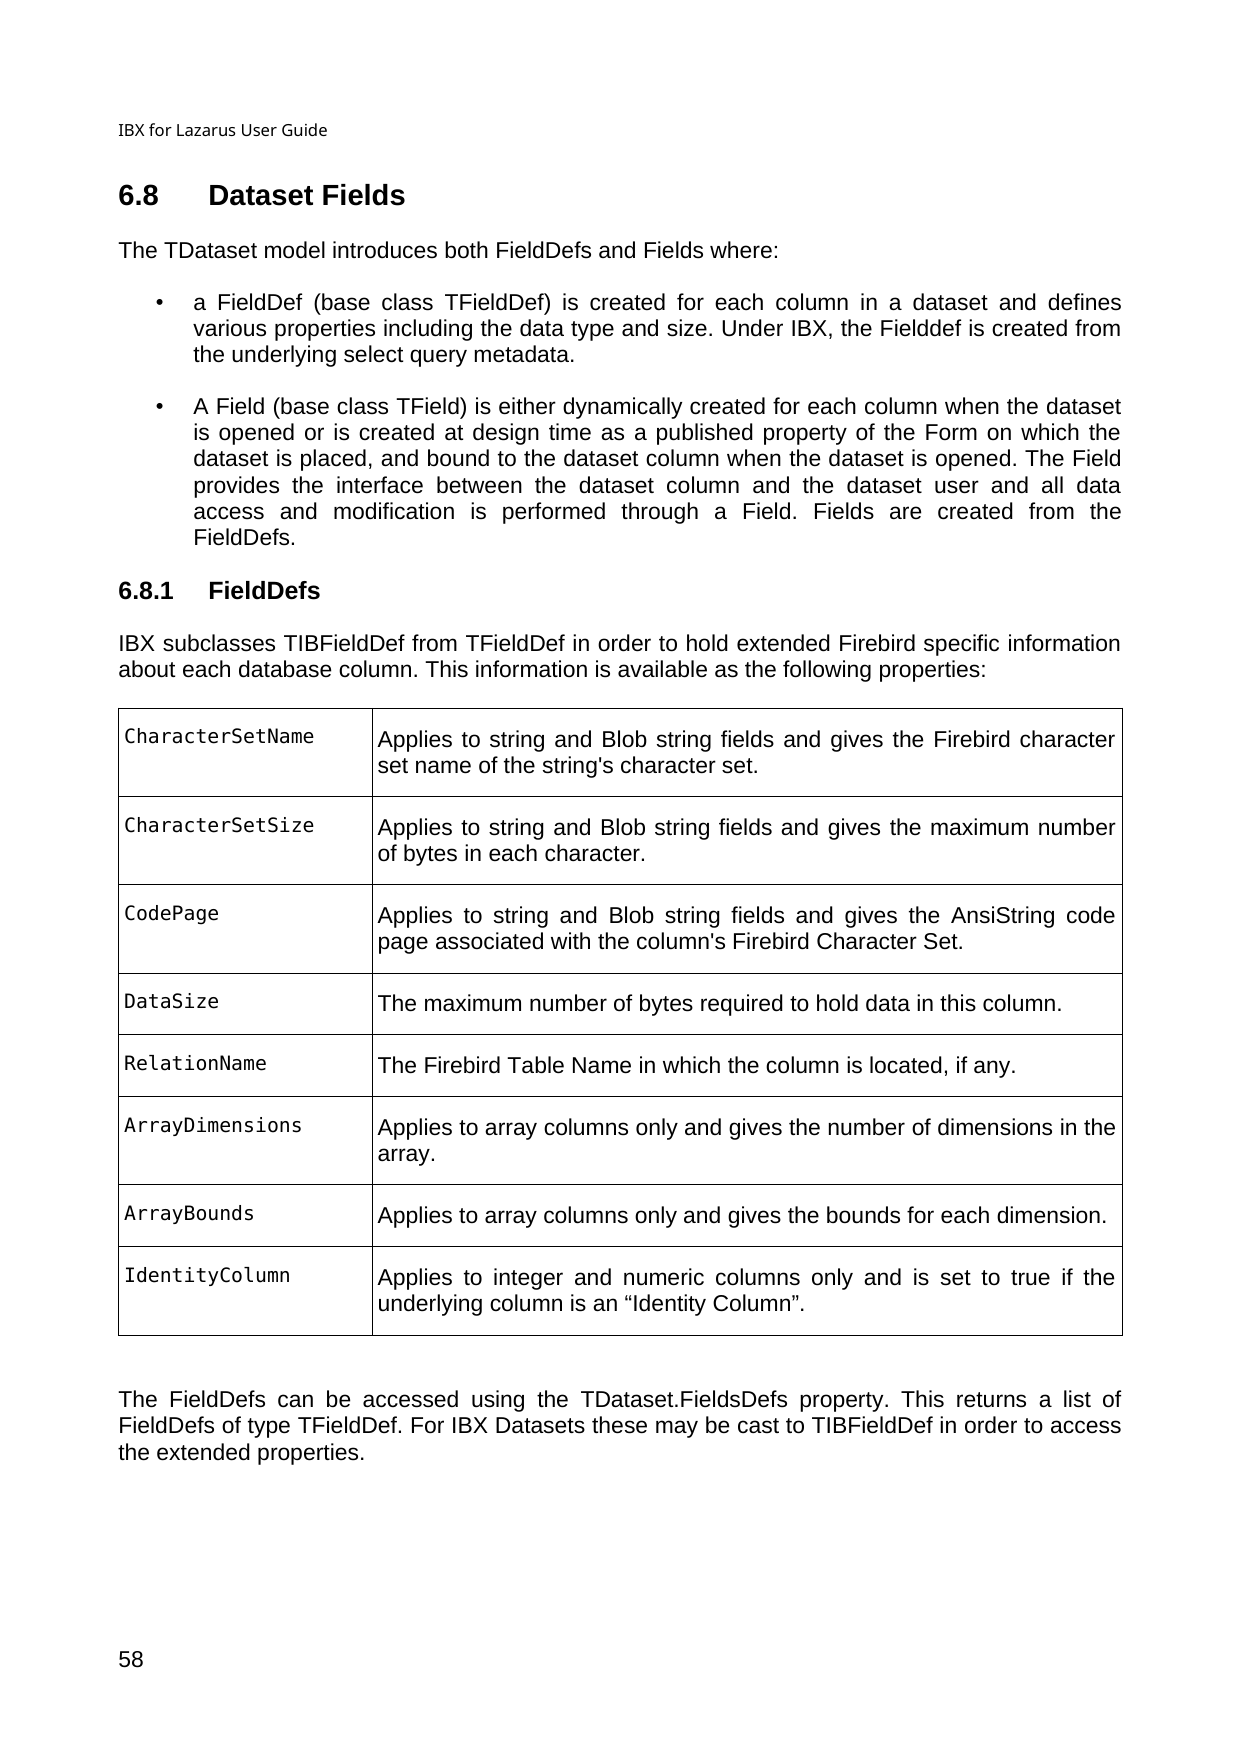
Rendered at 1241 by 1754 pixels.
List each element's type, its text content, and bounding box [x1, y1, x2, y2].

list a FieldDef (base class TFieldDef) is created for each column in a dataset and defines various properties including the data type and size. Under IBX, the Fielddef is created from the underlying select query metadata. [156, 288, 1122, 368]
table_cell DataSize [119, 974, 372, 1034]
table_cell The Firebird Table Name in which the column is located, if any. [373, 1035, 1122, 1096]
table_cell CodePage [119, 885, 372, 972]
table_cell Applies to array columns only and gives the bounds for each dimension. [373, 1185, 1122, 1246]
text IBX subclasses TIBFieldDef from TFieldDef in order to hold extended Firebird specific information about each database column. This information is available as the following properties: [118, 630, 1122, 683]
text The FieldDefs can be accessed using the TDataset.FieldsDefs property. This returns a list of FieldDefs of type TFieldDef. For IBX Datasets these may be cast to TIBFieldDef in order to access the extended properties. [118, 1386, 1122, 1465]
list A Field (base class TField) is either dynamically created for each column when the dataset is opened or is created at design time as a published property of the Form on which the dataset is placed, and bound to the dataset column when the dataset is opened. The Field provides the interface between the dataset column and the dataset user and all data access and modification is performed through a Field. Fields are created from the FieldDefs. [156, 393, 1122, 551]
subtitle FieldDefs [118, 576, 1122, 604]
table_cell The maximum number of bytes required to hold data in this column. [373, 974, 1122, 1034]
table_cell IdentityColumn [119, 1247, 372, 1334]
table_header CharacterSetName [119, 709, 372, 796]
table_cell ArrayDimensions [119, 1097, 372, 1184]
table_cell Applies to array columns only and gives the number of dimensions in the array. [373, 1097, 1122, 1184]
table_cell Applies to string and Blob string fields and gives the AnsiString code page associated with the column's Firebird Character Set. [373, 885, 1122, 972]
table_cell Applies to integer and numeric columns only and is set to true if the underlying column is an “Identity Column”. [373, 1247, 1122, 1334]
table_cell RelationName [119, 1035, 372, 1096]
table_header Applies to string and Blob string fields and gives the Firebird character set name of the string's character set. [373, 709, 1122, 796]
table_cell ArrayBounds [119, 1185, 372, 1246]
table_cell CharacterSetSize [119, 797, 372, 884]
text The TDataset model introduces both FieldDefs and Fields where: [118, 237, 1122, 263]
table_cell Applies to string and Blob string fields and gives the maximum number of bytes in each character. [373, 797, 1122, 884]
subtitle Dataset Fields [118, 178, 1122, 212]
